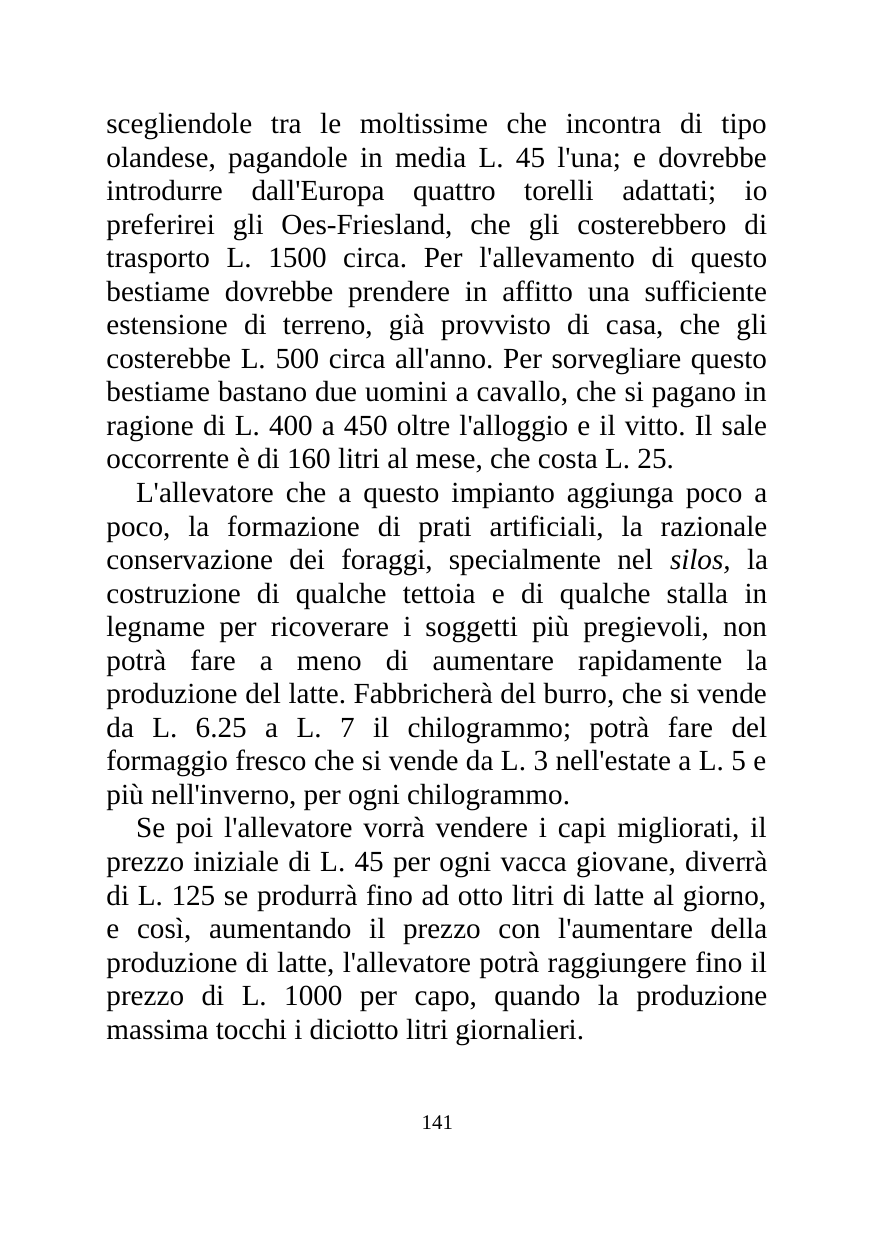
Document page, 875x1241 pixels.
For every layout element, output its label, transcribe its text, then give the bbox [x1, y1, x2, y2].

text scegliendole tra le moltissime che incontra di tipo olandese, pagandole in media L. 45 l'una; e dovrebbe introdurre dall'Europa quattro torelli adattati; io preferirei gli Oes-Friesland, che gli costerebbero di trasporto L. 1500 circa. Per l'allevamento di questo bestiame dovrebbe prendere in affitto una sufficiente estensione di terreno, già provvisto di casa, che gli costerebbe L. 500 circa all'anno. Per sorvegliare questo bestiame bastano due uomini a cavallo, che si pagano in ragione di L. 400 a 450 oltre l'alloggio e il vitto. Il sale occorrente è di 160 litri al mese, che costa L. 25. [106, 106, 768, 475]
text L'allevatore che a questo impianto aggiunga poco a poco, la formazione di prati artificiali, la razionale conservazione dei foraggi, specialmente nel silos, la costruzione di qualche tettoia e di qualche stalla in legname per ricoverare i soggetti più pregievoli, non potrà fare a meno di aumentare rapidamente la produzione del latte. Fabbricherà del burro, che si vende da L. 6.25 a L. 7 il chilogrammo; potrà fare del formaggio fresco che si vende da L. 3 nell'estate a L. 5 e più nell'inverno, per ogni chilogrammo. [106, 475, 768, 811]
text Se poi l'allevatore vorrà vendere i capi migliorati, il prezzo iniziale di L. 45 per ogni vacca giovane, diverrà di L. 125 se produrrà fino ad otto litri di latte al giorno, e così, aumentando il prezzo con l'aumentare della produzione di latte, l'allevatore potrà raggiungere fino il prezzo di L. 1000 per capo, quando la produzione massima tocchi i diciotto litri giornalieri. [106, 811, 768, 1045]
